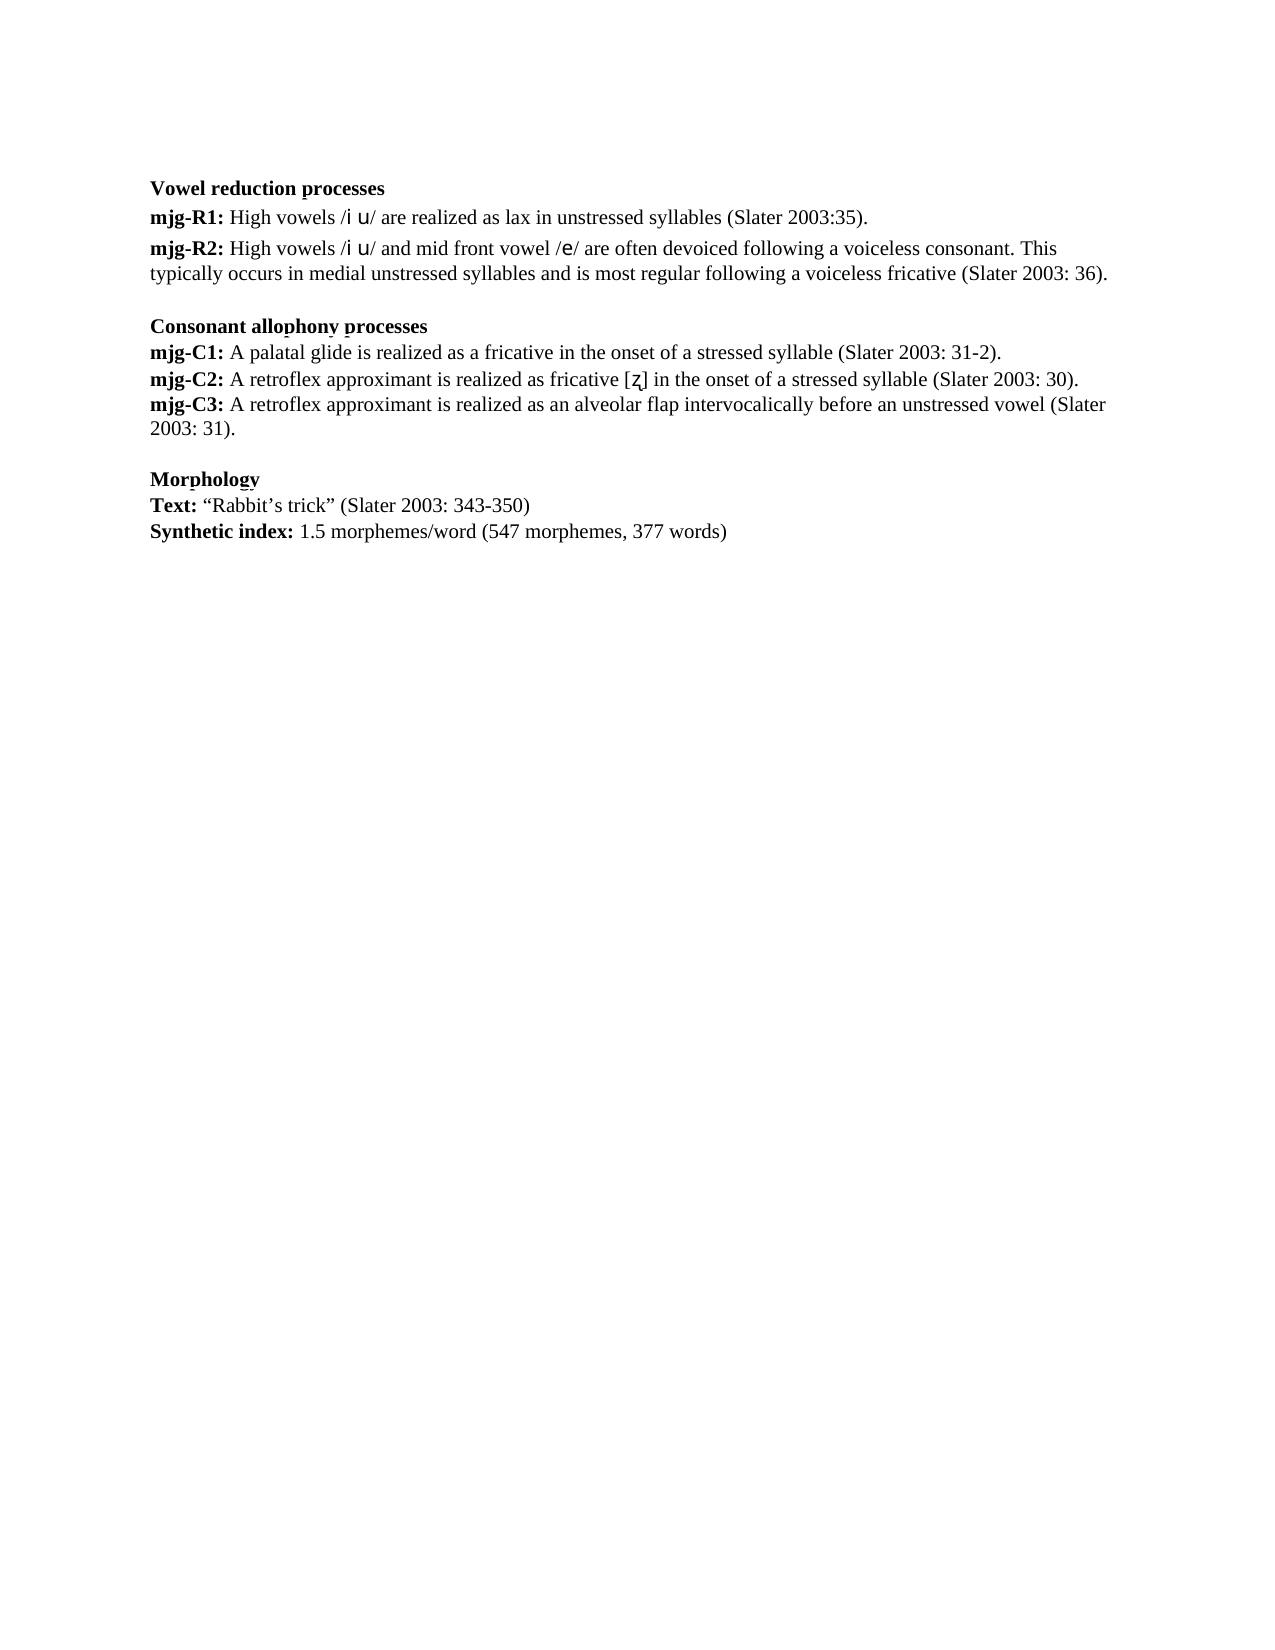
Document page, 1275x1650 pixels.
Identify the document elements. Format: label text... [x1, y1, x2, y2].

text mjg-R2: High vowels /i u/ and mid front vowel /e/ are often devoiced following a voiceless consonant. This typically occurs in medial unstressed syllables and is most regular following a voiceless fricative (Slater 2003: 36). [150, 233, 1125, 285]
text Morphology [150, 466, 1125, 491]
text Synthetic index: 1.5 morphemes/word (547 morphemes, 377 words) [150, 519, 1125, 543]
text Text: “Rabbit’s trick” (Slater 2003: 343-350) [150, 493, 1125, 517]
text Vowel reduction processes [150, 176, 1125, 200]
text mjg-C1: A palatal glide is realized as a fricative in the onset of a stressed syllable (Slater 2003: 31-2). [150, 340, 1125, 364]
text mjg-C2: A retroflex approximant is realized as fricative [ʐ] in the onset of a stressed syllable (Slater 2003: 30). [150, 364, 1125, 392]
text mjg-C3: A retroflex approximant is realized as an alveolar flap intervocalically before an unstressed vowel (Slater 2003: 31). [150, 392, 1125, 440]
text Consonant allophony processes [150, 313, 1125, 338]
text mjg-R1: High vowels /i u/ are realized as lax in unstressed syllables (Slater 2003:35). [150, 202, 1125, 231]
